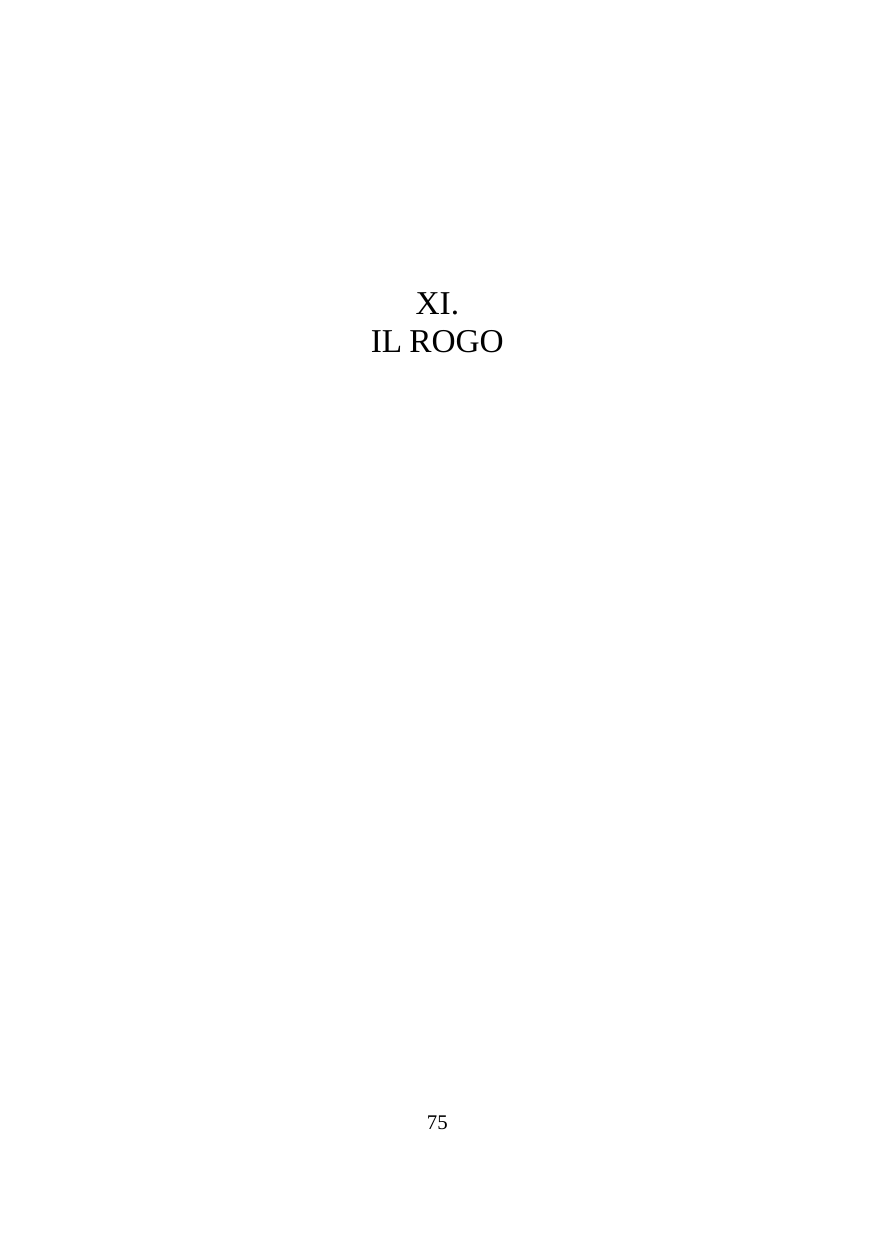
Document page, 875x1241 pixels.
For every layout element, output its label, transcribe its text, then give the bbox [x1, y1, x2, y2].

subtitle XI. IL ROGO [106, 283, 768, 360]
